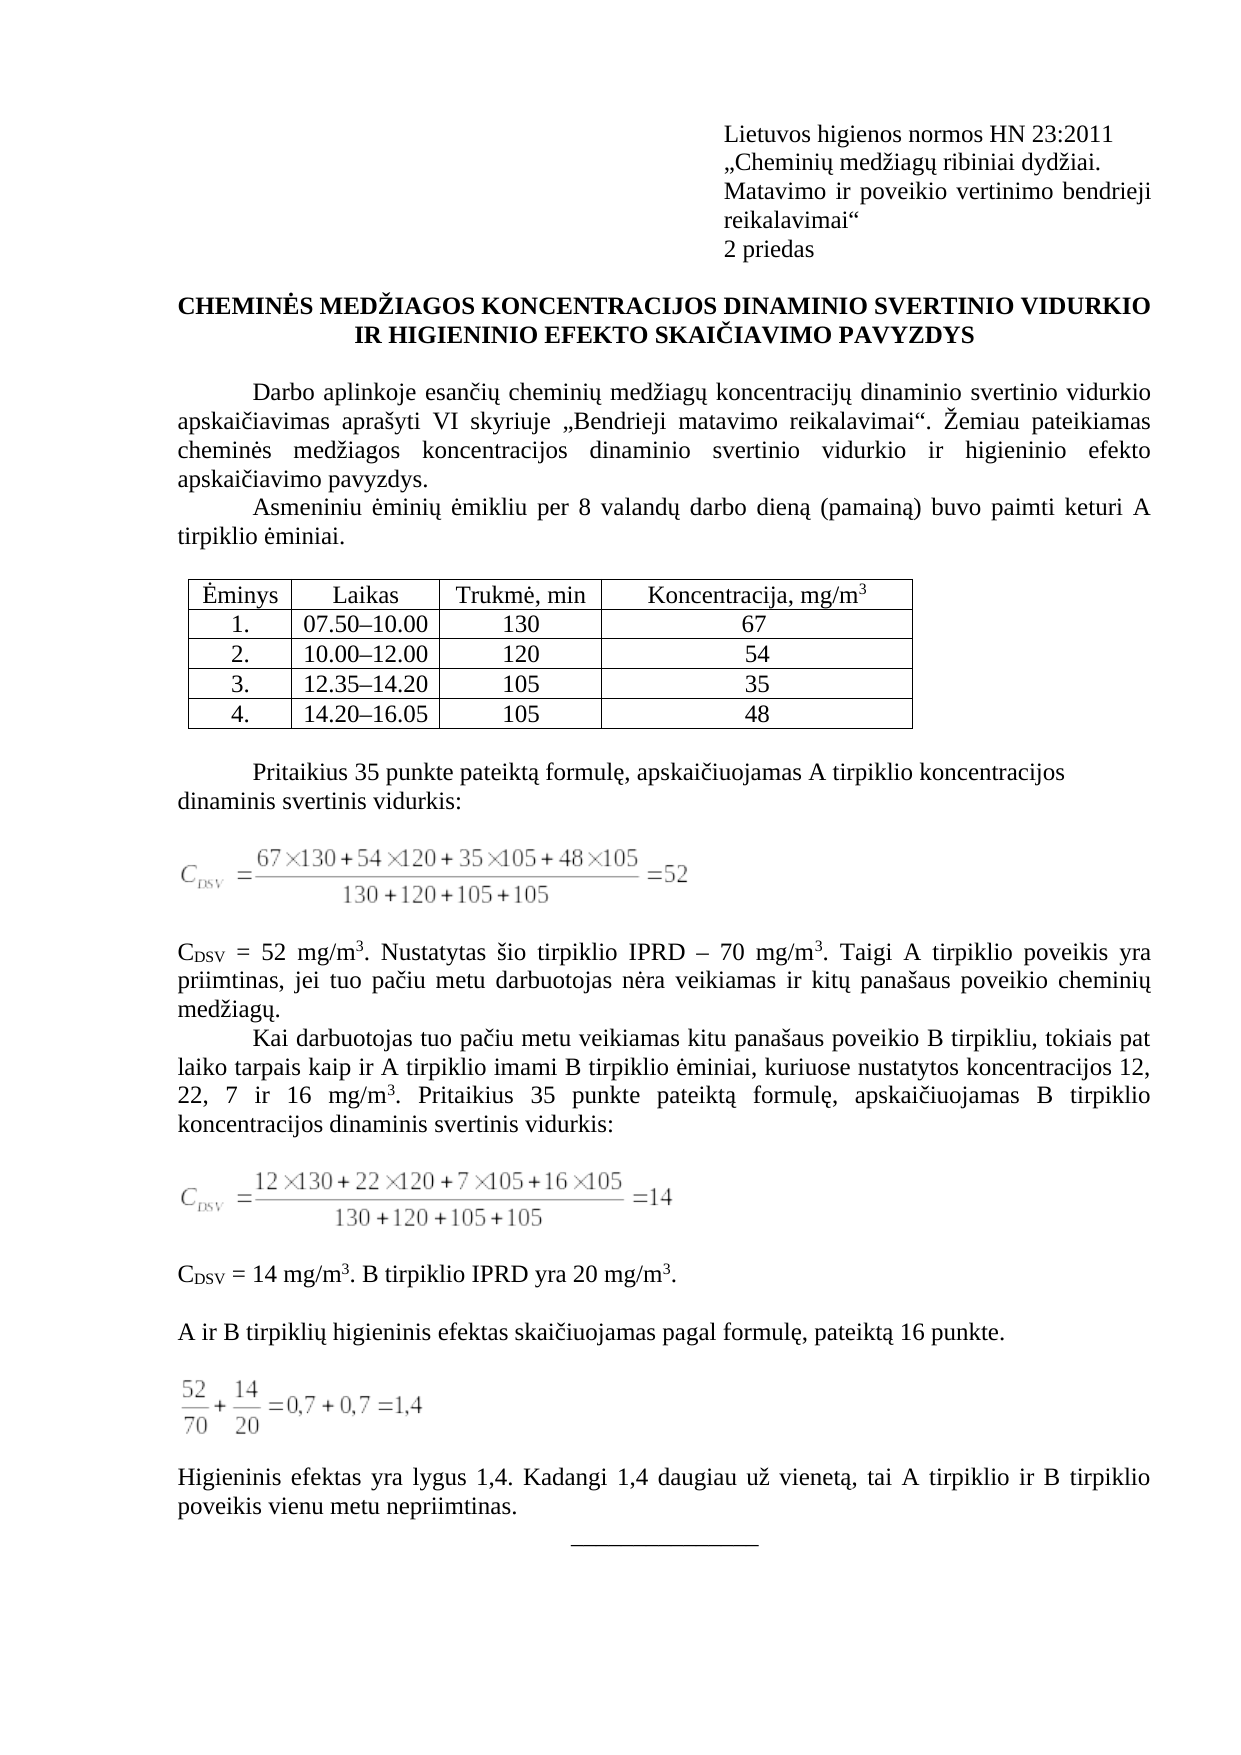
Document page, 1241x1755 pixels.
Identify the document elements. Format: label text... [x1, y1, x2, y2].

table_cell 105 [440, 699, 601, 728]
table_cell 14.20–16.05 [292, 699, 439, 728]
text 2 priedas [723, 234, 1152, 262]
text Asmeniniu ėminių ėmikliu per 8 valandų darbo dieną (pamainą) buvo paimti keturi A tirpiklio ėminiai. [177, 492, 1152, 550]
table_header Ėminys [189, 580, 291, 608]
text CHEMINĖS MEDŽIAGOS KONCENTRACIJOS DINAMINIO SVERTINIO VIDURKIO IR HIGIENINIO EFEKTO SKAIČIAVIMO PAVYZDYS [177, 291, 1152, 349]
table_cell 130 [440, 610, 601, 638]
text CDSV = 14 mg/m3. B tirpiklio IPRD yra 20 mg/m3. [177, 1259, 1152, 1288]
text Pritaikius 35 punkte pateiktą formulę, apskaičiuojamas A tirpiklio koncentracijos dinaminis svertinis vidurkis: [177, 757, 1152, 815]
table_cell 48 [602, 699, 912, 728]
text Higieninis efektas yra lygus 1,4. Kadangi 1,4 daugiau už vienetą, tai A tirpiklio ir B tirpiklio poveikis vienu metu nepriimtinas. [177, 1462, 1152, 1520]
text Lietuvos higienos normos HN 23:2011 [723, 119, 1152, 147]
table_cell 54 [602, 639, 912, 668]
text CDSV = 52 mg/m3. Nustatytas šio tirpiklio IPRD – 70 mg/m3. Taigi A tirpiklio poveikis yra priimtinas, jei tuo pačiu metu darbuotojas nėra veikiamas ir kitų panašaus poveikio cheminių medžiagų. [177, 937, 1152, 1023]
table_cell 10.00–12.00 [292, 639, 439, 668]
table_cell 120 [440, 639, 601, 668]
text _______________ [177, 1520, 1152, 1549]
text Darbo aplinkoje esančių cheminių medžiagų koncentracijų dinaminio svertinio vidurkio apskaičiavimas aprašyti VI skyriuje „Bendrieji matavimo reikalavimai“. Žemiau pateikiamas cheminės medžiagos koncentracijos dinaminio svertinio vidurkio ir higieninio efekto apskaičiavimo pavyzdys. [177, 377, 1152, 492]
text Kai darbuotojas tuo pačiu metu veikiamas kitu panašaus poveikio B tirpikliu, tokiais pat laiko tarpais kaip ir A tirpiklio imami B tirpiklio ėminiai, kuriuose nustatytos koncentracijos 12, 22, 7 ir 16 mg/m3. Pritaikius 35 punkte pateiktą formulę, apskaičiuojamas B tirpiklio koncentracijos dinaminis svertinis vidurkis: [177, 1023, 1152, 1138]
table_cell 3. [189, 669, 291, 698]
table_cell 1. [189, 610, 291, 638]
table_cell 105 [440, 669, 601, 698]
table_cell 35 [602, 669, 912, 698]
table_cell 12.35–14.20 [292, 669, 439, 698]
text Matavimo ir poveikio vertinimo bendrieji reikalavimai“ [723, 176, 1152, 234]
table_header Laikas [292, 580, 439, 608]
table_cell 2. [189, 639, 291, 668]
table_cell 4. [189, 699, 291, 728]
table_header Trukmė, min [440, 580, 601, 608]
table_cell 07.50–10.00 [292, 610, 439, 638]
text „Cheminių medžiagų ribiniai dydžiai. [723, 147, 1152, 176]
text A ir B tirpiklių higieninis efektas skaičiuojamas pagal formulę, pateiktą 16 punkte. [177, 1317, 1152, 1346]
table_header Koncentracija, mg/m3 [602, 580, 912, 608]
table_cell 67 [602, 610, 912, 638]
